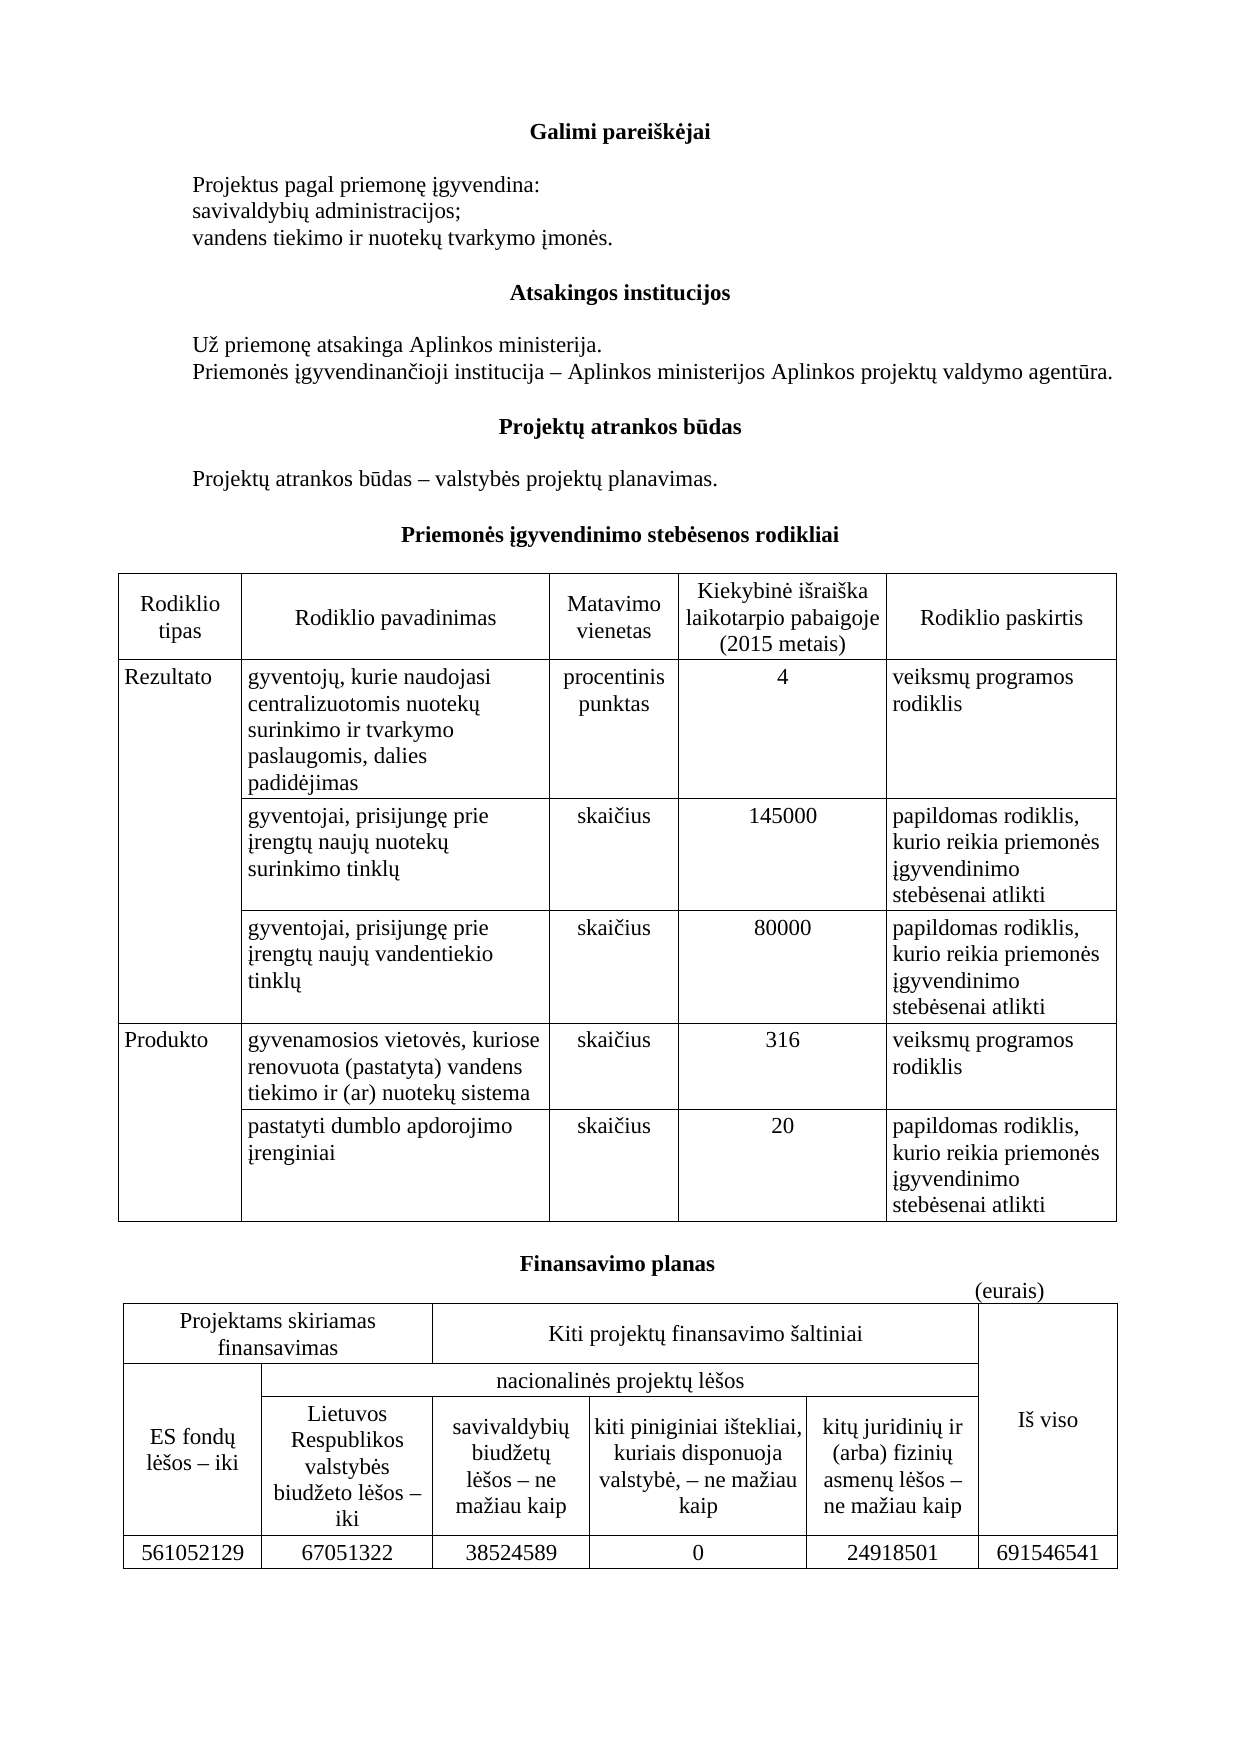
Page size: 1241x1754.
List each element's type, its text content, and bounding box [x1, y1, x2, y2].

table_cell 67051322 [262, 1536, 432, 1568]
text Projektų atrankos būdas – valstybės projektų planavimas. [118, 466, 1122, 492]
text Priemonės įgyvendinančioji institucija – Aplinkos ministerijos Aplinkos projektų valdymo agentūra. [118, 358, 1122, 384]
table_cell 561052129 [124, 1536, 261, 1568]
table_cell gyventojai, prisijungę prie įrengtų naujų vandentiekio tinklų [242, 911, 549, 1022]
table_cell pastatyti dumblo apdorojimo įrenginiai [242, 1110, 549, 1221]
table_header Matavimo vienetas [550, 574, 678, 659]
table_cell veiksmų programos rodiklis [887, 1024, 1116, 1108]
table_cell papildomas rodiklis, kurio reikia priemonės įgyvendinimo stebėsenai atlikti [887, 911, 1116, 1022]
table_cell skaičius [550, 1024, 678, 1108]
text savivaldybių administracijos; [118, 197, 1122, 223]
table_cell papildomas rodiklis, kurio reikia priemonės įgyvendinimo stebėsenai atlikti [887, 1110, 1116, 1221]
table_header Rodiklio paskirtis [887, 574, 1116, 659]
table_cell gyventojai, prisijungę prie įrengtų naujų nuotekų surinkimo tinklų [242, 799, 549, 910]
table_cell savivaldybių biudžetų lėšos – ne mažiau kaip [433, 1397, 589, 1535]
table_cell gyvenamosios vietovės, kuriose renovuota (pastatyta) vandens tiekimo ir (ar) nuotekų sistema [242, 1024, 549, 1108]
table_cell Produkto [119, 1024, 241, 1221]
table_header Rodiklio tipas [119, 574, 241, 659]
text Projektų atrankos būdas [118, 413, 1122, 439]
table_cell kiti piniginiai ištekliai, kuriais disponuoja valstybė, – ne mažiau kaip [590, 1397, 806, 1535]
table_cell papildomas rodiklis, kurio reikia priemonės įgyvendinimo stebėsenai atlikti [887, 799, 1116, 910]
table_cell 0 [590, 1536, 806, 1568]
text vandens tiekimo ir nuotekų tvarkymo įmonės. [118, 223, 1122, 250]
text Už priemonę atsakinga Aplinkos ministerija. [118, 331, 1122, 358]
table_cell veiksmų programos rodiklis [887, 660, 1116, 798]
table_header Kiti projektų finansavimo šaltiniai [433, 1304, 978, 1363]
table_cell procentinis punktas [550, 660, 678, 798]
table_cell 80000 [679, 911, 886, 1022]
table_header Kiekybinė išraiška laikotarpio pabaigoje (2015 metais) [679, 574, 886, 659]
text Priemonės įgyvendinimo stebėsenos rodikliai [118, 521, 1122, 547]
table_cell ES fondų lėšos – iki [124, 1364, 261, 1535]
table_cell 145000 [679, 799, 886, 910]
text (eurais) [974, 1277, 1122, 1303]
table_cell 38524589 [433, 1536, 589, 1568]
table_header Iš viso [979, 1304, 1117, 1535]
table_cell skaičius [550, 1110, 678, 1221]
table_cell 316 [679, 1024, 886, 1108]
text Atsakingos institucijos [118, 279, 1122, 305]
table_cell gyventojų, kurie naudojasi centralizuotomis nuotekų surinkimo ir tvarkymo paslaugomis, dalies padidėjimas [242, 660, 549, 798]
table_cell kitų juridinių ir (arba) fizinių asmenų lėšos – ne mažiau kaip [807, 1397, 978, 1535]
table_cell Lietuvos Respublikos valstybės biudžeto lėšos – iki [262, 1397, 432, 1535]
table_cell 4 [679, 660, 886, 798]
text Galimi pareiškėjai [118, 118, 1122, 144]
table_cell skaičius [550, 911, 678, 1022]
text Finansavimo planas [118, 1251, 1122, 1277]
table_cell nacionalinės projektų lėšos [262, 1364, 978, 1396]
text Projektus pagal priemonę įgyvendina: [118, 171, 1122, 197]
table_cell skaičius [550, 799, 678, 910]
table_cell Rezultato [119, 660, 241, 1022]
table_header Projektams skiriamas finansavimas [124, 1304, 432, 1363]
table_header Rodiklio pavadinimas [242, 574, 549, 659]
table_cell 24918501 [807, 1536, 978, 1568]
table_cell 691546541 [979, 1536, 1117, 1568]
table_cell 20 [679, 1110, 886, 1221]
